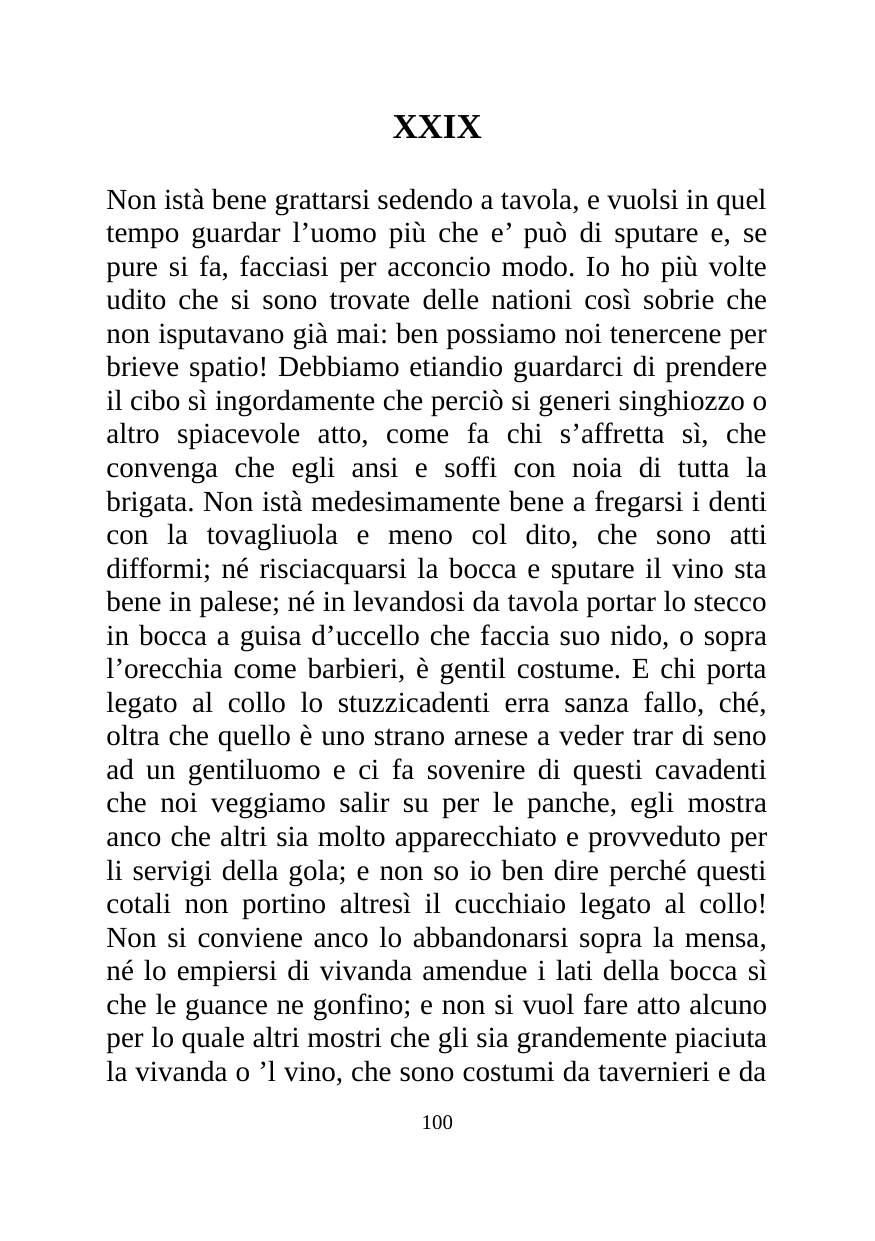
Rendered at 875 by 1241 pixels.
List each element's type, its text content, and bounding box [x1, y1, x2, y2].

text Non istà bene grattarsi sedendo a tavola, e vuolsi in quel tempo guardar l’uomo più che e’ può di sputare e, se pure si fa, facciasi per acconcio modo. Io ho più volte udito che si sono trovate delle nationi così sobrie che non isputavano già mai: ben possiamo noi tenercene per brieve spatio! Debbiamo etiandio guardarci di prendere il cibo sì ingordamente che perciò si generi singhiozzo o altro spiacevole atto, come fa chi s’affretta sì, che convenga che egli ansi e soffi con noia di tutta la brigata. Non istà medesimamente bene a fregarsi i denti con la tovagliuola e meno col dito, che sono atti difformi; né risciacquarsi la bocca e sputare il vino sta bene in palese; né in levandosi da tavola portar lo stecco in bocca a guisa d’uccello che faccia suo nido, o sopra l’orecchia come barbieri, è gentil costume. E chi porta legato al collo lo stuzzicadenti erra sanza fallo, ché, oltra che quello è uno strano arnese a veder trar di seno ad un gentiluomo e ci fa sovenire di questi cavadenti che noi veggiamo salir su per le panche, egli mostra anco che altri sia molto apparecchiato e provveduto per li servigi della gola; e non so io ben dire perché questi cotali non portino altresì il cucchiaio legato al collo! Non si conviene anco lo abbandonarsi sopra la mensa, né lo empiersi di vivanda amendue i lati della bocca sì che le guance ne gonfino; e non si vuol fare atto alcuno per lo quale altri mostri che gli sia grandemente piaciuta la vivanda o ’l vino, che sono costumi da tavernieri e da [106, 182, 768, 1087]
subtitle XXIX [106, 106, 768, 146]
